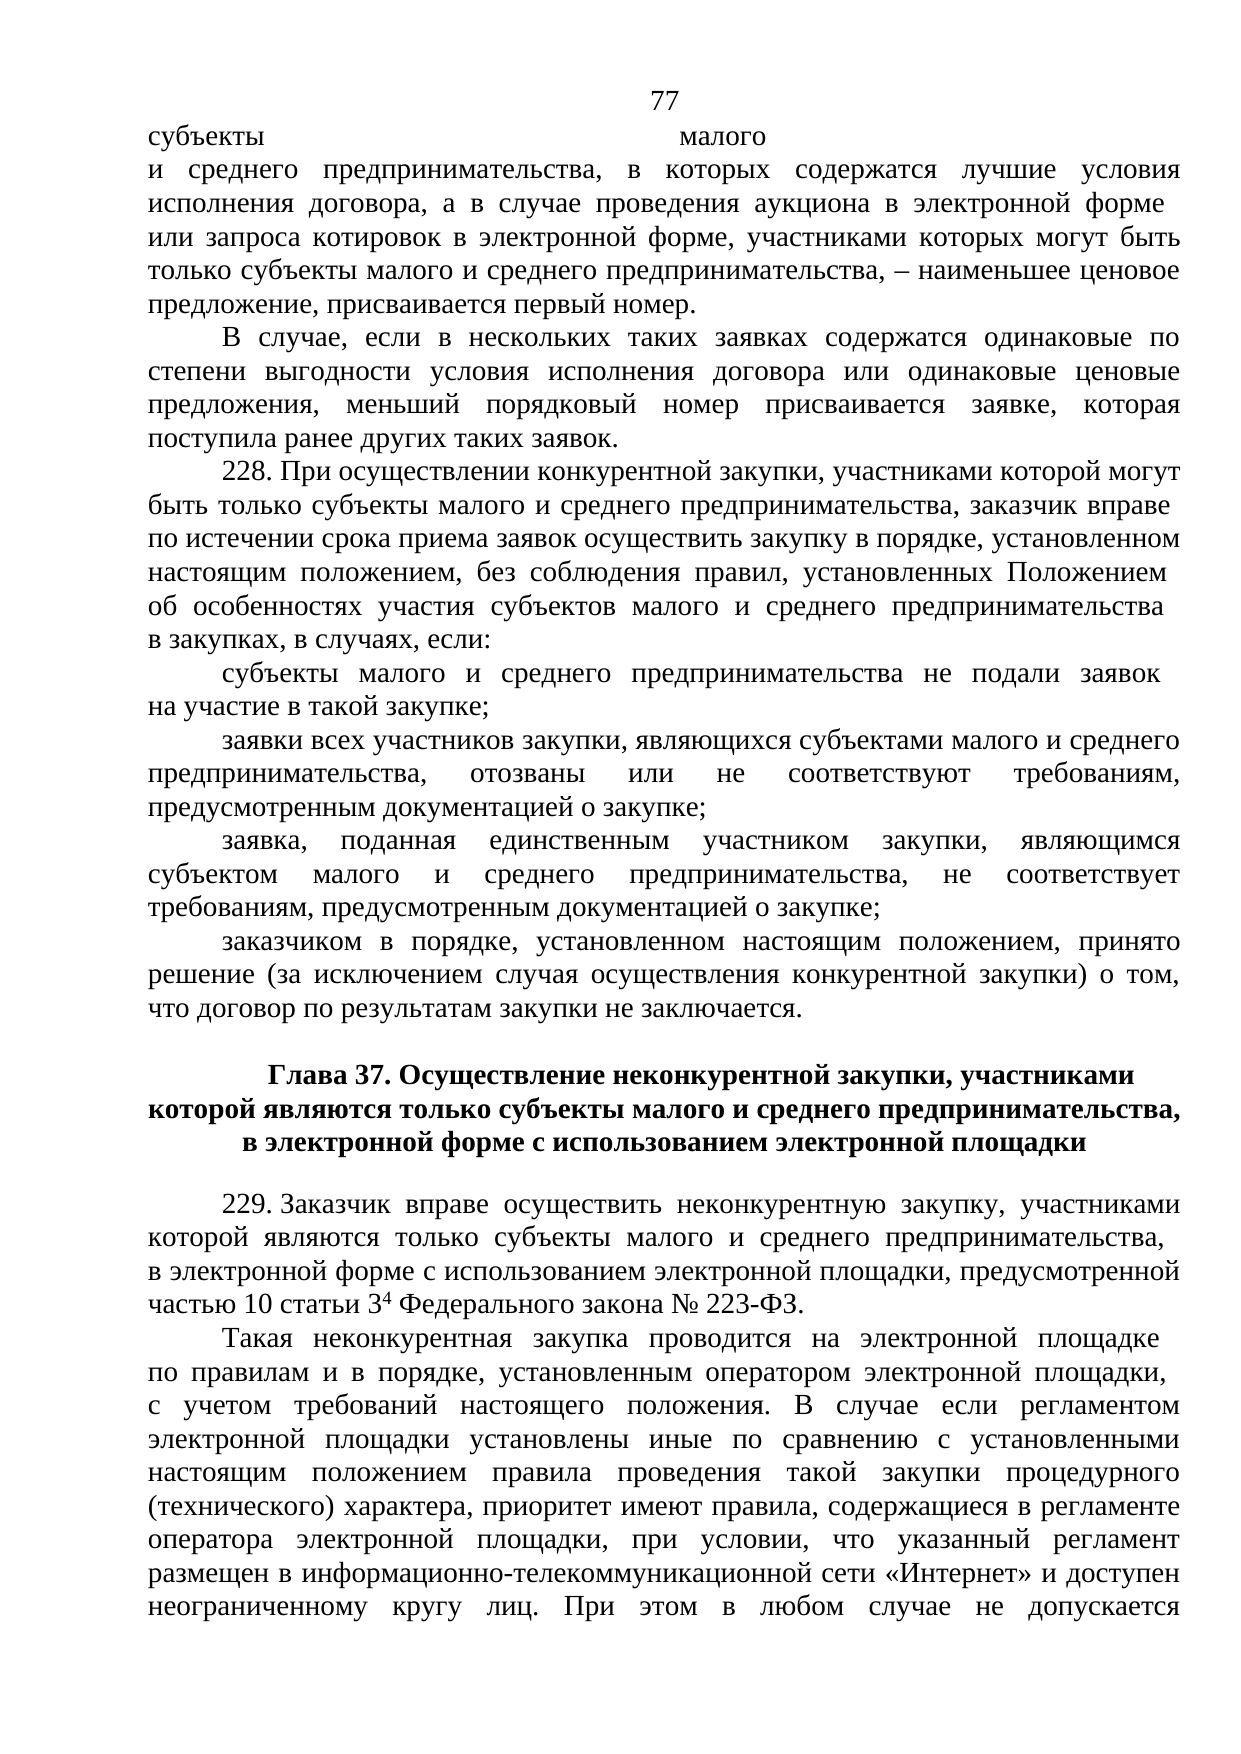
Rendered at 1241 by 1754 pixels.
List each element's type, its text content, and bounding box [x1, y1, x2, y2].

text заказчиком в порядке, установленном настоящим положением, принято решение (за исключением случая осуществления конкурентной закупки) о том, что договор по результатам закупки не заключается. [148, 923, 1181, 1024]
text Глава 37. Осуществление неконкурентной закупки, участниками которой являются только субъекты малого и среднего предпринимательства, в электронной форме с использованием электронной площадки [148, 1057, 1181, 1158]
text субъекты малого и среднего предпринимательства, в которых содержатся лучшие условия исполнения договора, а в случае проведения аукциона в электронной форме или запроса котировок в электронной форме, участниками которых могут быть только субъекты малого и среднего предпринимательства, – наименьшее ценовое предложение, присваивается первый номер. [148, 118, 1181, 319]
text субъекты малого и среднего предпринимательства не подали заявок на участие в такой закупке; [148, 655, 1181, 722]
text 228. При осуществлении конкурентной закупки, участниками которой могут быть только субъекты малого и среднего предпринимательства, заказчик вправе по истечении срока приема заявок осуществить закупку в порядке, установленном настоящим положением, без соблюдения правил, установленных Положением об особенностях участия субъектов малого и среднего предпринимательства в закупках, в случаях, если: [148, 453, 1181, 655]
text заявки всех участников закупки, являющихся субъектами малого и среднего предпринимательства, отозваны или не соответствуют требованиям, предусмотренным документацией о закупке; [148, 722, 1181, 822]
text 229. Заказчик вправе осуществить неконкурентную закупку, участниками которой являются только субъекты малого и среднего предпринимательства, в электронной форме с использованием электронной площадки, предусмотренной частью 10 статьи 34 Федерального закона № 223-ФЗ. [148, 1186, 1181, 1320]
text заявка, поданная единственным участником закупки, являющимся субъектом малого и среднего предпринимательства, не соответствует требованиям, предусмотренным документацией о закупке; [148, 822, 1181, 923]
text В случае, если в нескольких таких заявках содержатся одинаковые по степени выгодности условия исполнения договора или одинаковые ценовые предложения, меньший порядковый номер присваивается заявке, которая поступила ранее других таких заявок. [148, 319, 1181, 453]
text Такая неконкурентная закупка проводится на электронной площадке по правилам и в порядке, установленным оператором электронной площадки, с учетом требований настоящего положения. В случае если регламентом электронной площадки установлены иные по сравнению с установленными настоящим положением правила проведения такой закупки процедурного (технического) характера, приоритет имеют правила, содержащиеся в регламенте оператора электронной площадки, при условии, что указанный регламент размещен в информационно-телекоммуникационной сети «Интернет» и доступен неограниченному кругу лиц. При этом в любом случае не допускается [148, 1320, 1181, 1622]
